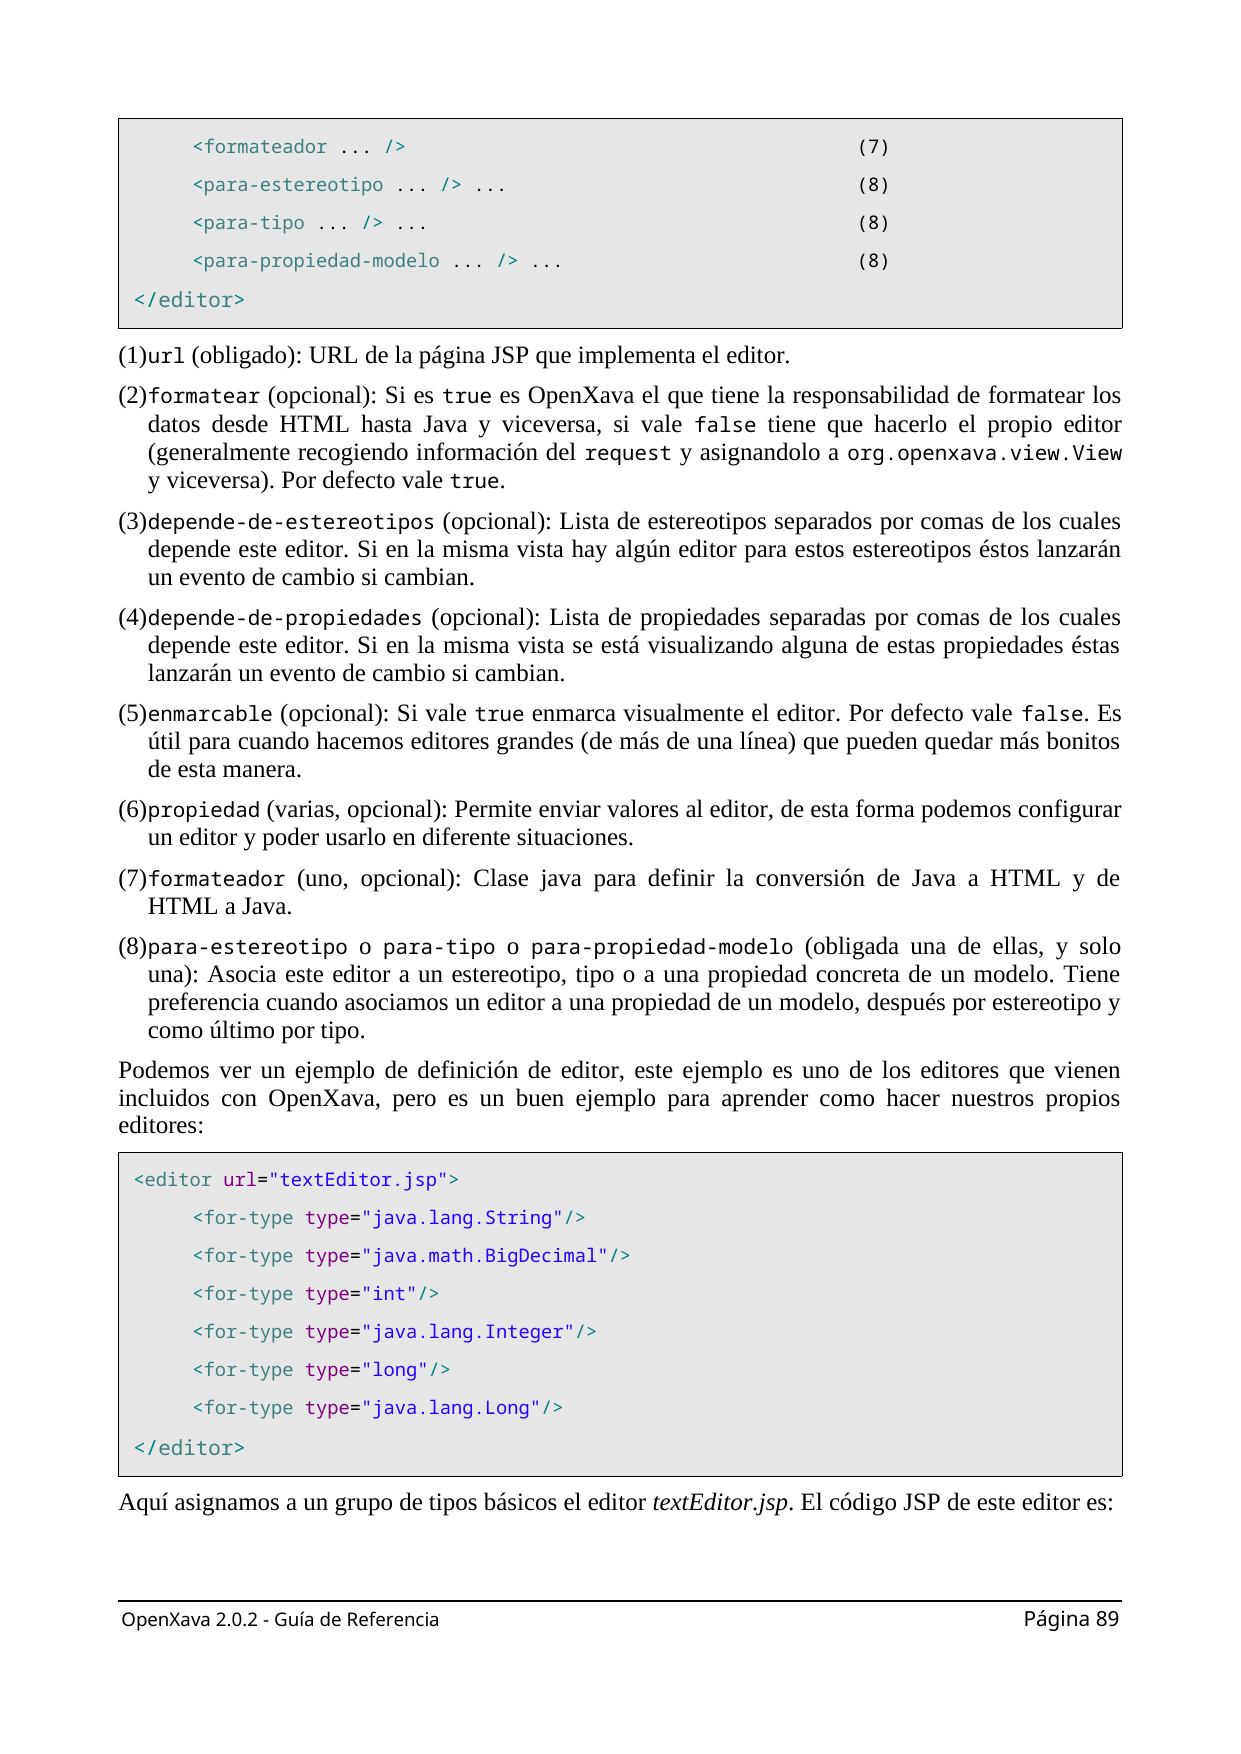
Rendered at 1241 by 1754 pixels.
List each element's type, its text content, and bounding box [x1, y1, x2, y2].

list formateador (uno, opcional): Clase java para definir la conversión de Java a HTML y de HTML a Java. [118, 864, 1122, 920]
text </editor> [119, 270, 1122, 328]
text <para-estereotipo ... /> ... (8) [119, 156, 1122, 194]
text <for-type type="long"/> [119, 1342, 1122, 1380]
text Podemos ver un ejemplo de definición de editor, este ejemplo es uno de los editores que vienen incluidos con OpenXava, pero es un buen ejemplo para aprender como hacer nuestros propios editores: [118, 1056, 1122, 1139]
list propiedad (varias, opcional): Permite enviar valores al editor, de esta forma podemos configurar un editor y poder usarlo en diferente situaciones. [118, 795, 1122, 851]
text <para-tipo ... /> ... (8) [119, 194, 1122, 232]
text <editor url="textEditor.jsp"> [119, 1153, 1122, 1190]
text <for-type type="java.lang.String"/> [119, 1190, 1122, 1228]
list depende-de-propiedades (opcional): Lista de propiedades separadas por comas de los cuales depende este editor. Si en la misma vista se está visualizando alguna de estas propiedades éstas lanzarán un evento de cambio si cambian. [118, 603, 1122, 687]
text <for-type type="java.math.BigDecimal"/> [119, 1228, 1122, 1266]
text <para-propiedad-modelo ... /> ... (8) [119, 232, 1122, 270]
list enmarcable (opcional): Si vale true enmarca visualmente el editor. Por defecto vale false. Es útil para cuando hacemos editores grandes (de más de una línea) que pueden quedar más bonitos de esta manera. [118, 699, 1122, 783]
text <for-type type="int"/> [119, 1266, 1122, 1304]
text <formateador ... /> (7) [119, 119, 1122, 156]
list url (obligado): URL de la página JSP que implementa el editor. [118, 341, 1122, 369]
text Aquí asignamos a un grupo de tipos básicos el editor textEditor.jsp. El código JSP de este editor es: [118, 1488, 1122, 1516]
text </editor> [119, 1418, 1122, 1476]
list depende-de-estereotipos (opcional): Lista de estereotipos separados por comas de los cuales depende este editor. Si en la misma vista hay algún editor para estos estereotipos éstos lanzarán un evento de cambio si cambian. [118, 507, 1122, 591]
list para-estereotipo o para-tipo o para-propiedad-modelo (obligada una de ellas, y solo una): Asocia este editor a un estereotipo, tipo o a una propiedad concreta de un modelo. Tiene preferencia cuando asociamos un editor a una propiedad de un modelo, después por estereotipo y como último por tipo. [118, 932, 1122, 1043]
text <for-type type="java.lang.Integer"/> [119, 1304, 1122, 1342]
text <for-type type="java.lang.Long"/> [119, 1380, 1122, 1418]
list formatear (opcional): Si es true es OpenXava el que tiene la responsabilidad de formatear los datos desde HTML hasta Java y viceversa, si vale false tiene que hacerlo el propio editor (generalmente recogiendo información del request y asignandolo a org.openxava.view.View y viceversa). Por defecto vale true. [118, 381, 1122, 494]
